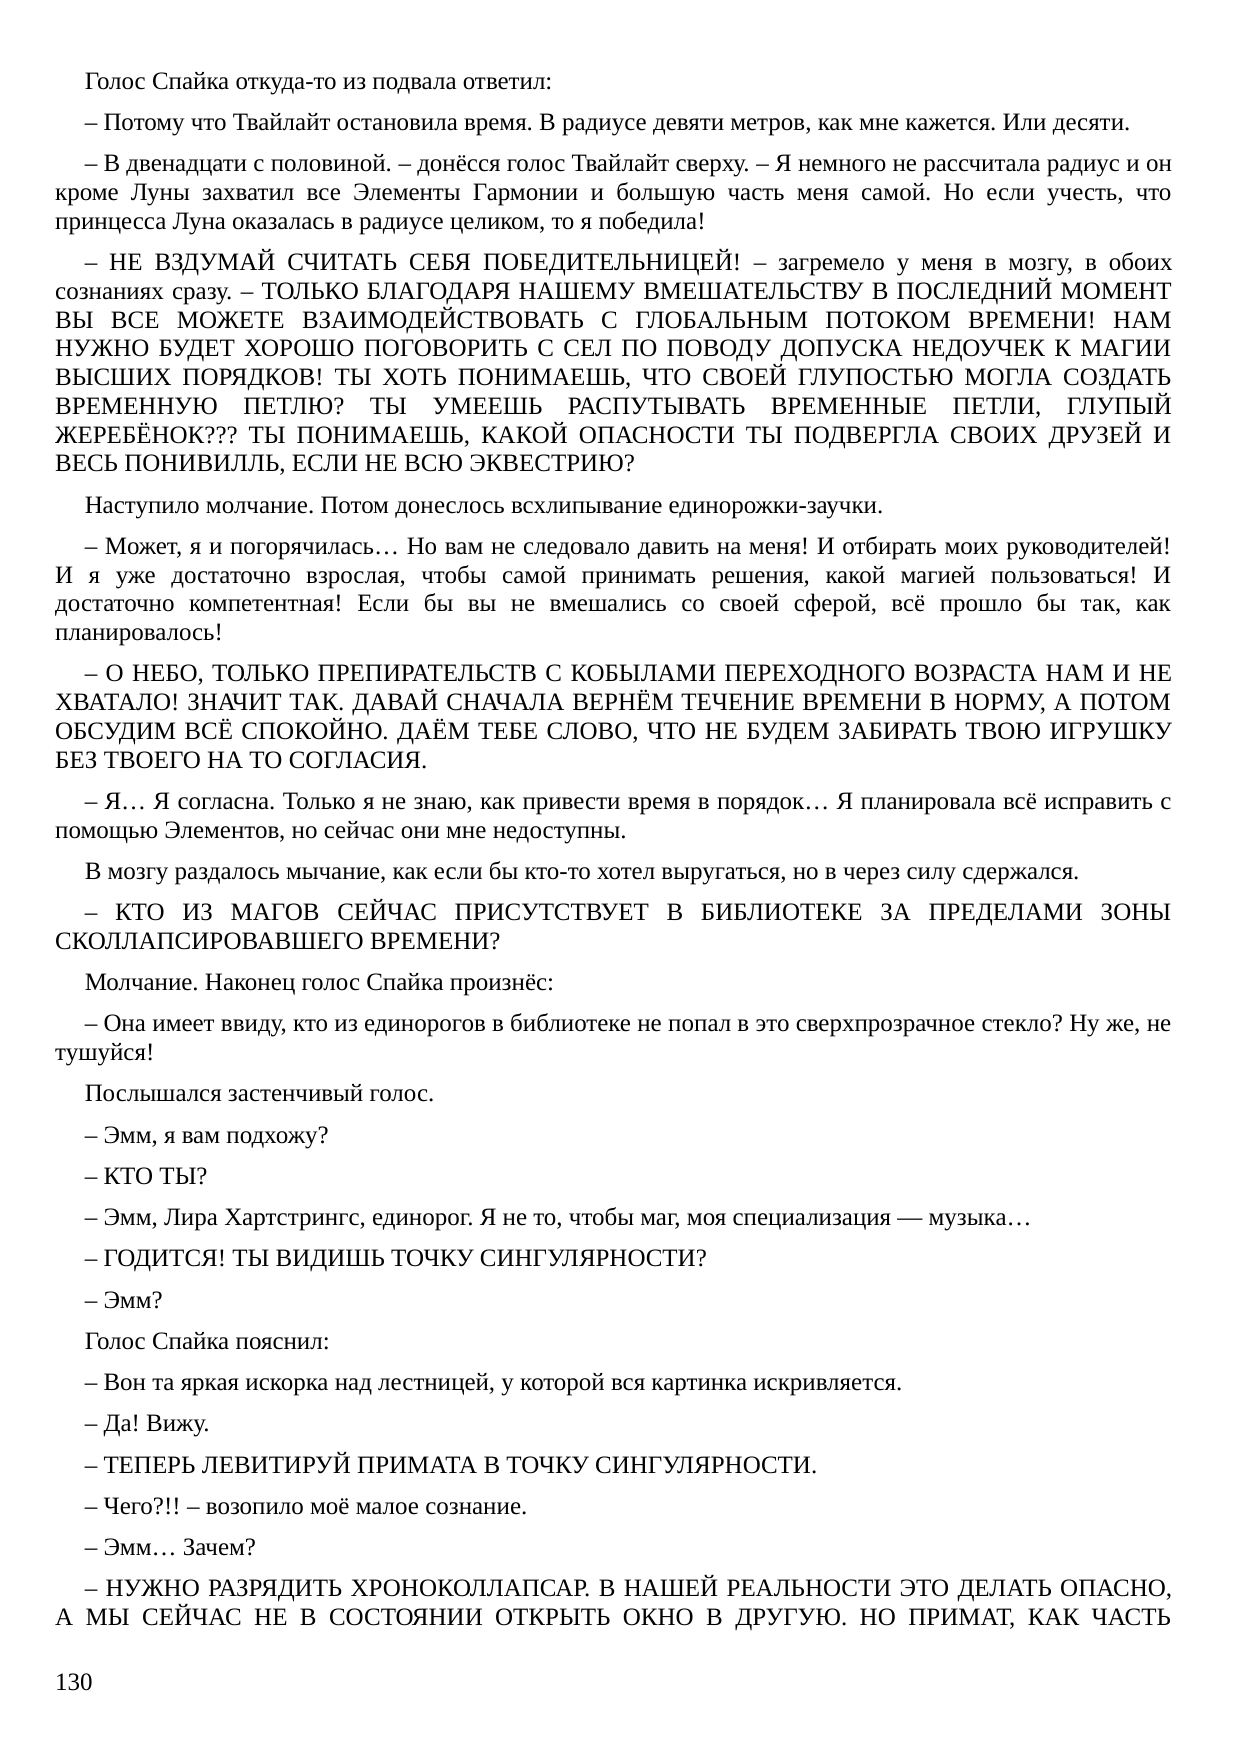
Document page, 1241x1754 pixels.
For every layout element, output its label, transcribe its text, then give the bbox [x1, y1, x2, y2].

text – Она имеет ввиду, кто из единорогов в библиотеке не попал в это сверхпрозрачное стекло? Ну же, не тушуйся! [55, 1008, 1173, 1066]
text – Да! Вижу. [55, 1408, 1173, 1437]
text – Я… Я согласна. Только я не знаю, как привести время в порядок… Я планировала всё исправить с помощью Элементов, но сейчас они мне недоступны. [55, 786, 1173, 843]
text – В двенадцати с половиной. – донёсся голос Твайлайт сверху. – Я немного не рассчитала радиус и он кроме Луны захватил все Элементы Гармонии и большую часть меня самой. Но если учесть, что принцесса Луна оказалась в радиусе целиком, то я победила! [55, 148, 1173, 235]
text – Может, я и погорячилась… Но вам не следовало давить на меня! И отбирать моих руководителей! И я уже достаточно взрослая, чтобы самой принимать решения, какой магией пользоваться! И достаточно компетентная! Если бы вы не вмешались со своей сферой, всё прошло бы так, как планировалось! [55, 531, 1173, 646]
text – ТЕПЕРЬ ЛЕВИТИРУЙ ПРИМАТА В ТОЧКУ СИНГУЛЯРНОСТИ. [55, 1450, 1173, 1478]
text – НУЖНО РАЗРЯДИТЬ ХРОНОКОЛЛАПСАР. В НАШЕЙ РЕАЛЬНОСТИ ЭТО ДЕЛАТЬ ОПАСНО, А МЫ СЕЙЧАС НЕ В СОСТОЯНИИ ОТКРЫТЬ ОКНО В ДРУГУЮ. НО ПРИМАТ, КАК ЧАСТЬ [55, 1573, 1173, 1631]
text Молчание. Наконец голос Спайка произнёс: [55, 967, 1173, 996]
text – Вон та яркая искорка над лестницей, у которой вся картинка искривляется. [55, 1367, 1173, 1396]
text Послышался застенчивый голос. [55, 1078, 1173, 1107]
text – Эмм, я вам подхожу? [55, 1120, 1173, 1148]
text – Эмм? [55, 1285, 1173, 1313]
text – КТО ИЗ МАГОВ СЕЙЧАС ПРИСУТСТВУЕТ В БИБЛИОТЕКЕ ЗА ПРЕДЕЛАМИ ЗОНЫ СКОЛЛАПСИРОВАВШЕГО ВРЕМЕНИ? [55, 897, 1173, 955]
text – Эмм, Лира Хартстрингс, единорог. Я не то, чтобы маг, моя специализация — музыка… [55, 1202, 1173, 1231]
text – ГОДИТСЯ! ТЫ ВИДИШЬ ТОЧКУ СИНГУЛЯРНОСТИ? [55, 1243, 1173, 1272]
text Голос Спайка откуда-то из подвала ответил: [55, 66, 1173, 95]
text Наступило молчание. Потом донеслось всхлипывание единорожки-заучки. [55, 490, 1173, 518]
text – КТО ТЫ? [55, 1161, 1173, 1190]
text – НЕ ВЗДУМАЙ СЧИТАТЬ СЕБЯ ПОБЕДИТЕЛЬНИЦЕЙ! – загремело у меня в мозгу, в обоих сознаниях сразу. – ТОЛЬКО БЛАГОДАРЯ НАШЕМУ ВМЕШАТЕЛЬСТВУ В ПОСЛЕДНИЙ МОМЕНТ ВЫ ВСЕ МОЖЕТЕ ВЗАИМОДЕЙСТВОВАТЬ С ГЛОБАЛЬНЫМ ПОТОКОМ ВРЕМЕНИ! НАМ НУЖНО БУДЕТ ХОРОШО ПОГОВОРИТЬ С СЕЛ ПО ПОВОДУ ДОПУСКА НЕДОУЧЕК К МАГИИ ВЫСШИХ ПОРЯДКОВ! ТЫ ХОТЬ ПОНИМАЕШЬ, ЧТО СВОЕЙ ГЛУПОСТЬЮ МОГЛА СОЗДАТЬ ВРЕМЕННУЮ ПЕТЛЮ? ТЫ УМЕЕШЬ РАСПУТЫВАТЬ ВРЕМЕННЫЕ ПЕТЛИ, ГЛУПЫЙ ЖЕРЕБЁНОК??? ТЫ ПОНИМАЕШЬ, КАКОЙ ОПАСНОСТИ ТЫ ПОДВЕРГЛА СВОИХ ДРУЗЕЙ И ВЕСЬ ПОНИВИЛЛЬ, ЕСЛИ НЕ ВСЮ ЭКВЕСТРИЮ? [55, 247, 1173, 477]
text Голос Спайка пояснил: [55, 1326, 1173, 1355]
text В мозгу раздалось мычание, как если бы кто-то хотел выругаться, но в через силу сдержался. [55, 856, 1173, 885]
text – О НЕБО, ТОЛЬКО ПРЕПИРАТЕЛЬСТВ С КОБЫЛАМИ ПЕРЕХОДНОГО ВОЗРАСТА НАМ И НЕ ХВАТАЛО! ЗНАЧИТ ТАК. ДАВАЙ СНАЧАЛА ВЕРНЁМ ТЕЧЕНИЕ ВРЕМЕНИ В НОРМУ, А ПОТОМ ОБСУДИМ ВСЁ СПОКОЙНО. ДАЁМ ТЕБЕ СЛОВО, ЧТО НЕ БУДЕМ ЗАБИРАТЬ ТВОЮ ИГРУШКУ БЕЗ ТВОЕГО НА ТО СОГЛАСИЯ. [55, 658, 1173, 773]
text – Потому что Твайлайт остановила время. В радиусе девяти метров, как мне кажется. Или десяти. [55, 107, 1173, 136]
text – Чего?!! – возопило моё малое сознание. [55, 1491, 1173, 1520]
text – Эмм… Зачем? [55, 1532, 1173, 1561]
